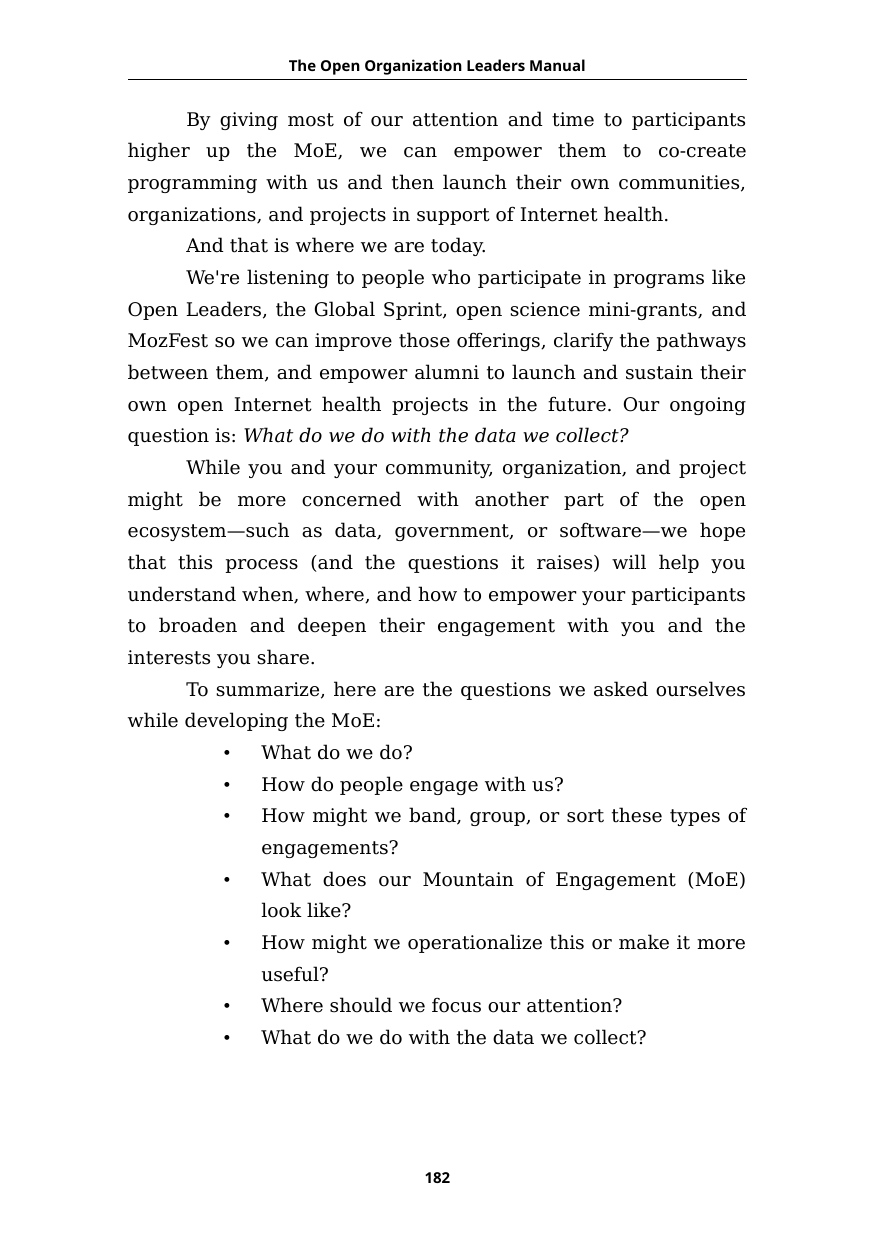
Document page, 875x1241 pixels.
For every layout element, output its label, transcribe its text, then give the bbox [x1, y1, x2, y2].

list What does our Mountain of Engagement (MoE) look like? [223, 869, 747, 922]
text While you and your community, organization, and project might be more concerned with another part of the open ecosystem—such as data, government, or software—we hope that this process (and the questions it raises) will help you understand when, where, and how to empower your participants to broaden and deepen their engagement with you and the interests you share. [127, 457, 747, 669]
list How might we operationalize this or make it more useful? [223, 932, 747, 986]
text By giving most of our attention and time to participants higher up the MoE, we can empower them to co-create programming with us and then launch their own communities, organizations, and projects in support of Internet health. [127, 109, 747, 226]
list How do people engage with us? [223, 774, 747, 796]
text We're listening to people who participate in programs like Open Leaders, the Global Sprint, open science mini-grants, and MozFest so we can improve those offerings, clarify the pathways between them, and empower alumni to launch and sustain their own open Internet health projects in the future. Our ongoing question is: What do we do with the data we collect? [127, 267, 747, 447]
list How might we band, group, or sort these types of engagements? [223, 805, 747, 859]
list Where should we focus our attention? [223, 995, 747, 1017]
list What do we do with the data we collect? [223, 1027, 747, 1049]
text To summarize, here are the questions we asked ourselves while developing the MoE: [127, 679, 747, 732]
text And that is where we are today. [127, 235, 747, 257]
list What do we do? [223, 742, 747, 764]
